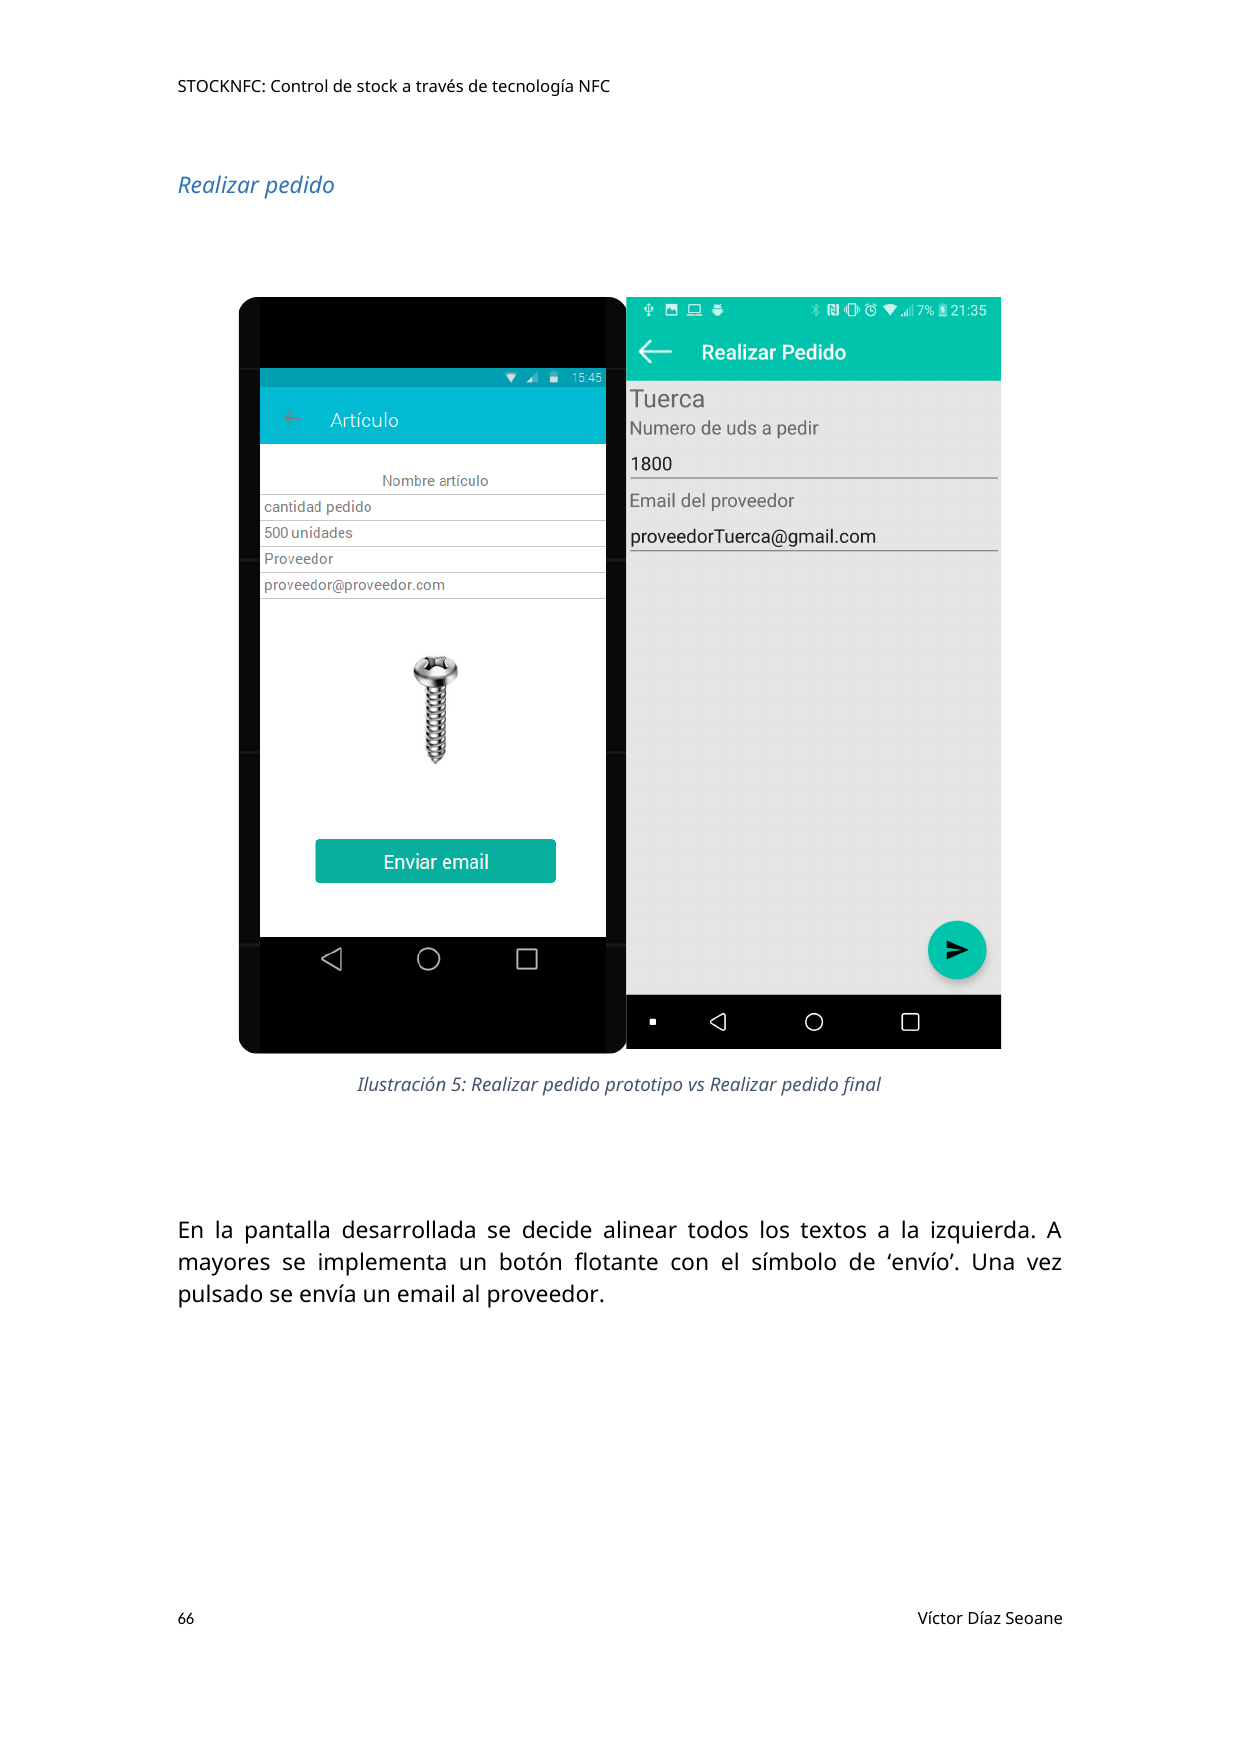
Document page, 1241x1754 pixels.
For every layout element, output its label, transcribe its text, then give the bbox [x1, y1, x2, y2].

text En la pantalla desarrollada se decide alinear todos los textos a la izquierda. A mayores se implementa un botón flotante con el símbolo de ‘envío’. Una vez pulsado se envía un email al proveedor. [177, 1214, 1063, 1309]
text Ilustración 5: Realizar pedido prototipo vs Realizar pedido final [177, 1071, 1063, 1097]
subtitle Realizar pedido [177, 168, 1063, 200]
